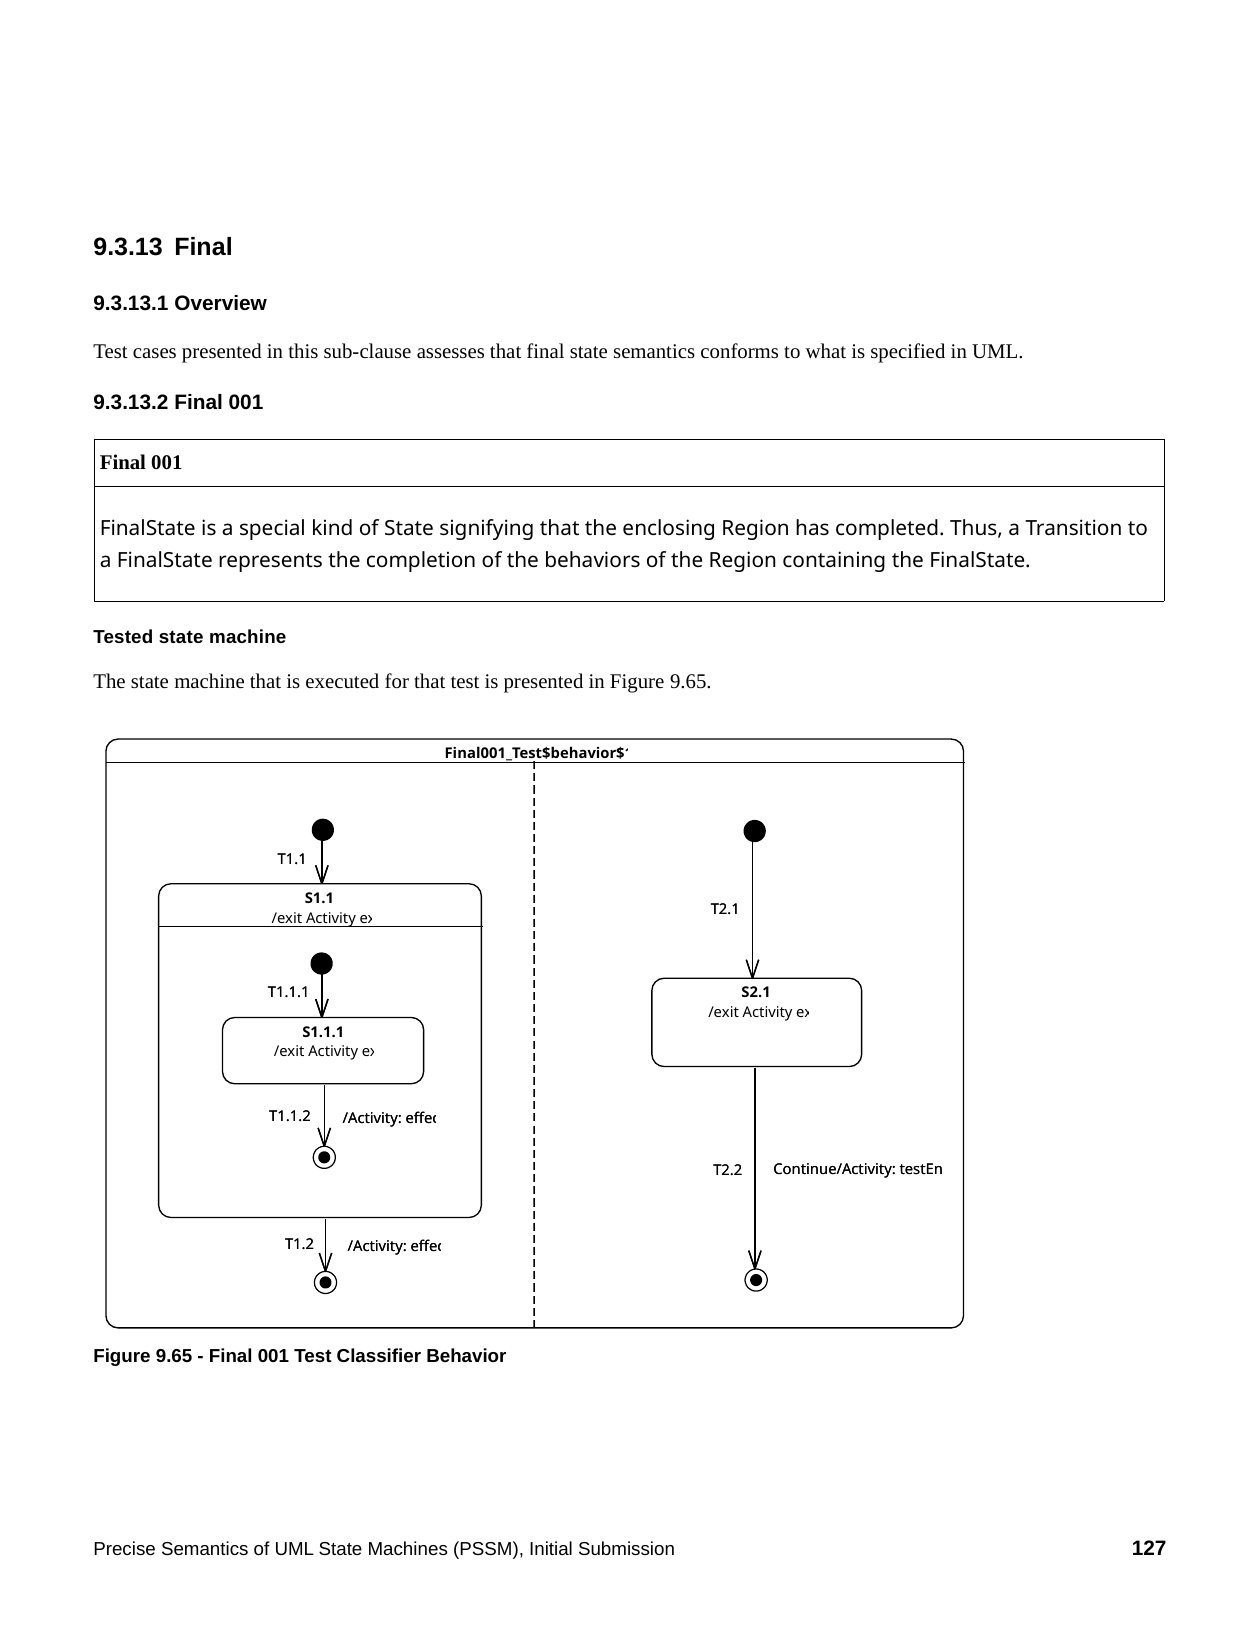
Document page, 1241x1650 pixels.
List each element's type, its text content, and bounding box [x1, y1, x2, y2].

subtitle Tested state machine [93, 626, 1164, 647]
subtitle Final [93, 231, 1164, 260]
subtitle Final 001 [93, 388, 1164, 413]
subtitle Overview [93, 289, 1164, 314]
text Figure 9.65 - Final 001 Test Classifier Behavior [93, 726, 978, 1367]
text The state machine that is executed for that test is presented in Figure 9.65. [93, 668, 1164, 693]
table_cell FinalState is a special kind of State signifying that the enclosing Region has completed. Thus, a Transition to a FinalState represents the completion of the behaviors of the Region containing the FinalState. [95, 487, 1164, 601]
table_header Final 001 [95, 440, 1164, 486]
text Test cases presented in this sub-clause assesses that final state semantics conforms to what is specified in UML. [93, 339, 1164, 363]
